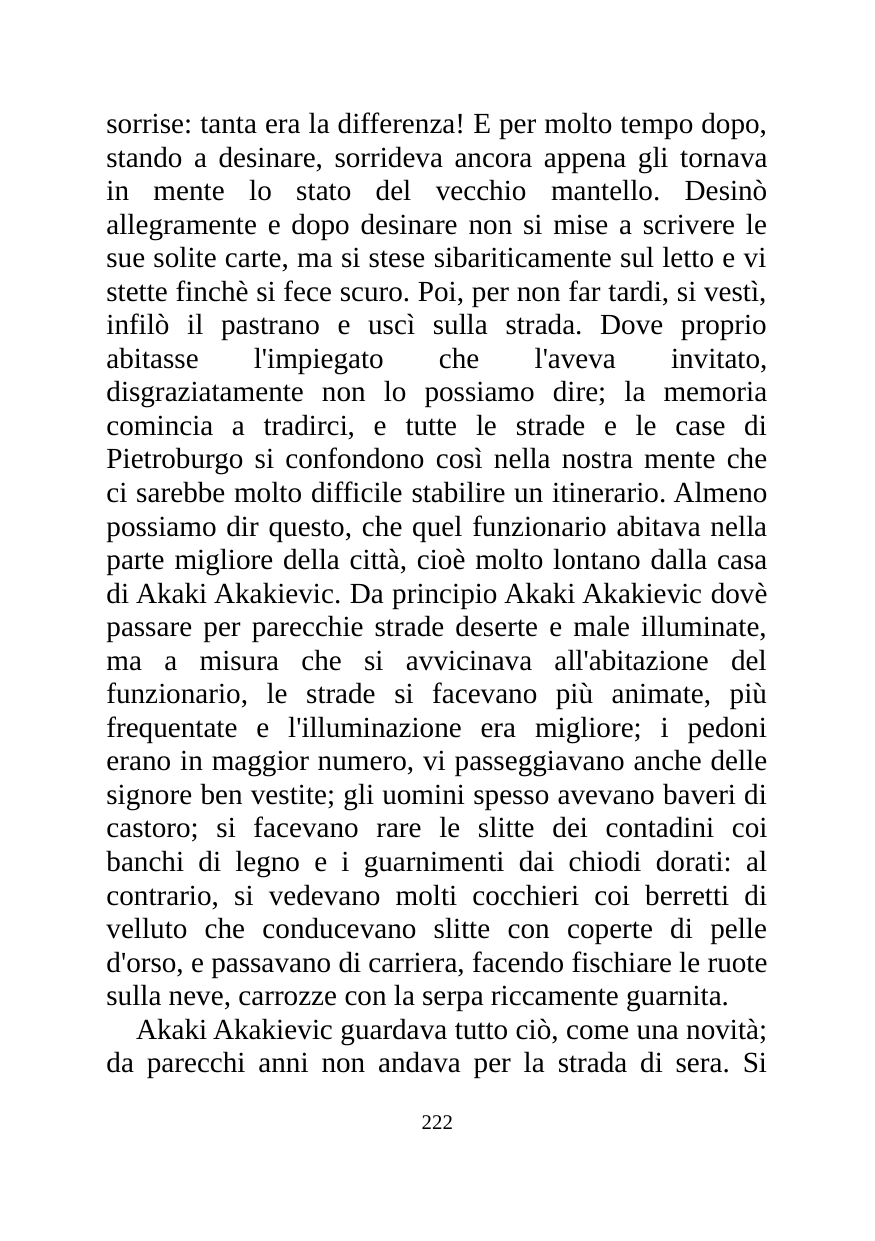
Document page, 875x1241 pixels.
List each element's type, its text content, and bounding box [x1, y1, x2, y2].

text sorrise: tanta era la differenza! E per molto tempo dopo, stando a desinare, sorrideva ancora appena gli tornava in mente lo stato del vecchio mantello. Desinò allegramente e dopo desinare non si mise a scrivere le sue solite carte, ma si stese sibariticamente sul letto e vi stette finchè si fece scuro. Poi, per non far tardi, si vestì, infilò il pastrano e uscì sulla strada. Dove proprio abitasse l'impiegato che l'aveva invitato, disgraziatamente non lo possiamo dire; la memoria comincia a tradirci, e tutte le strade e le case di Pietroburgo si confondono così nella nostra mente che ci sarebbe molto difficile stabilire un itinerario. Almeno possiamo dir questo, che quel funzionario abitava nella parte migliore della città, cioè molto lontano dalla casa di Akaki Akakievic. Da principio Akaki Akakievic dovè passare per parecchie strade deserte e male illuminate, ma a misura che si avvicinava all'abitazione del funzionario, le strade si facevano più animate, più frequentate e l'illuminazione era migliore; i pedoni erano in maggior numero, vi passeggiavano anche delle signore ben vestite; gli uomini spesso avevano baveri di castoro; si facevano rare le slitte dei contadini coi banchi di legno e i guarnimenti dai chiodi dorati: al contrario, si vedevano molti cocchieri coi berretti di velluto che conducevano slitte con coperte di pelle d'orso, e passavano di carriera, facendo fischiare le ruote sulla neve, carrozze con la serpa riccamente guarnita. [106, 106, 768, 1012]
text Akaki Akakievic guardava tutto ciò, come una novità; da parecchi anni non andava per la strada di sera. Si [106, 1012, 768, 1079]
